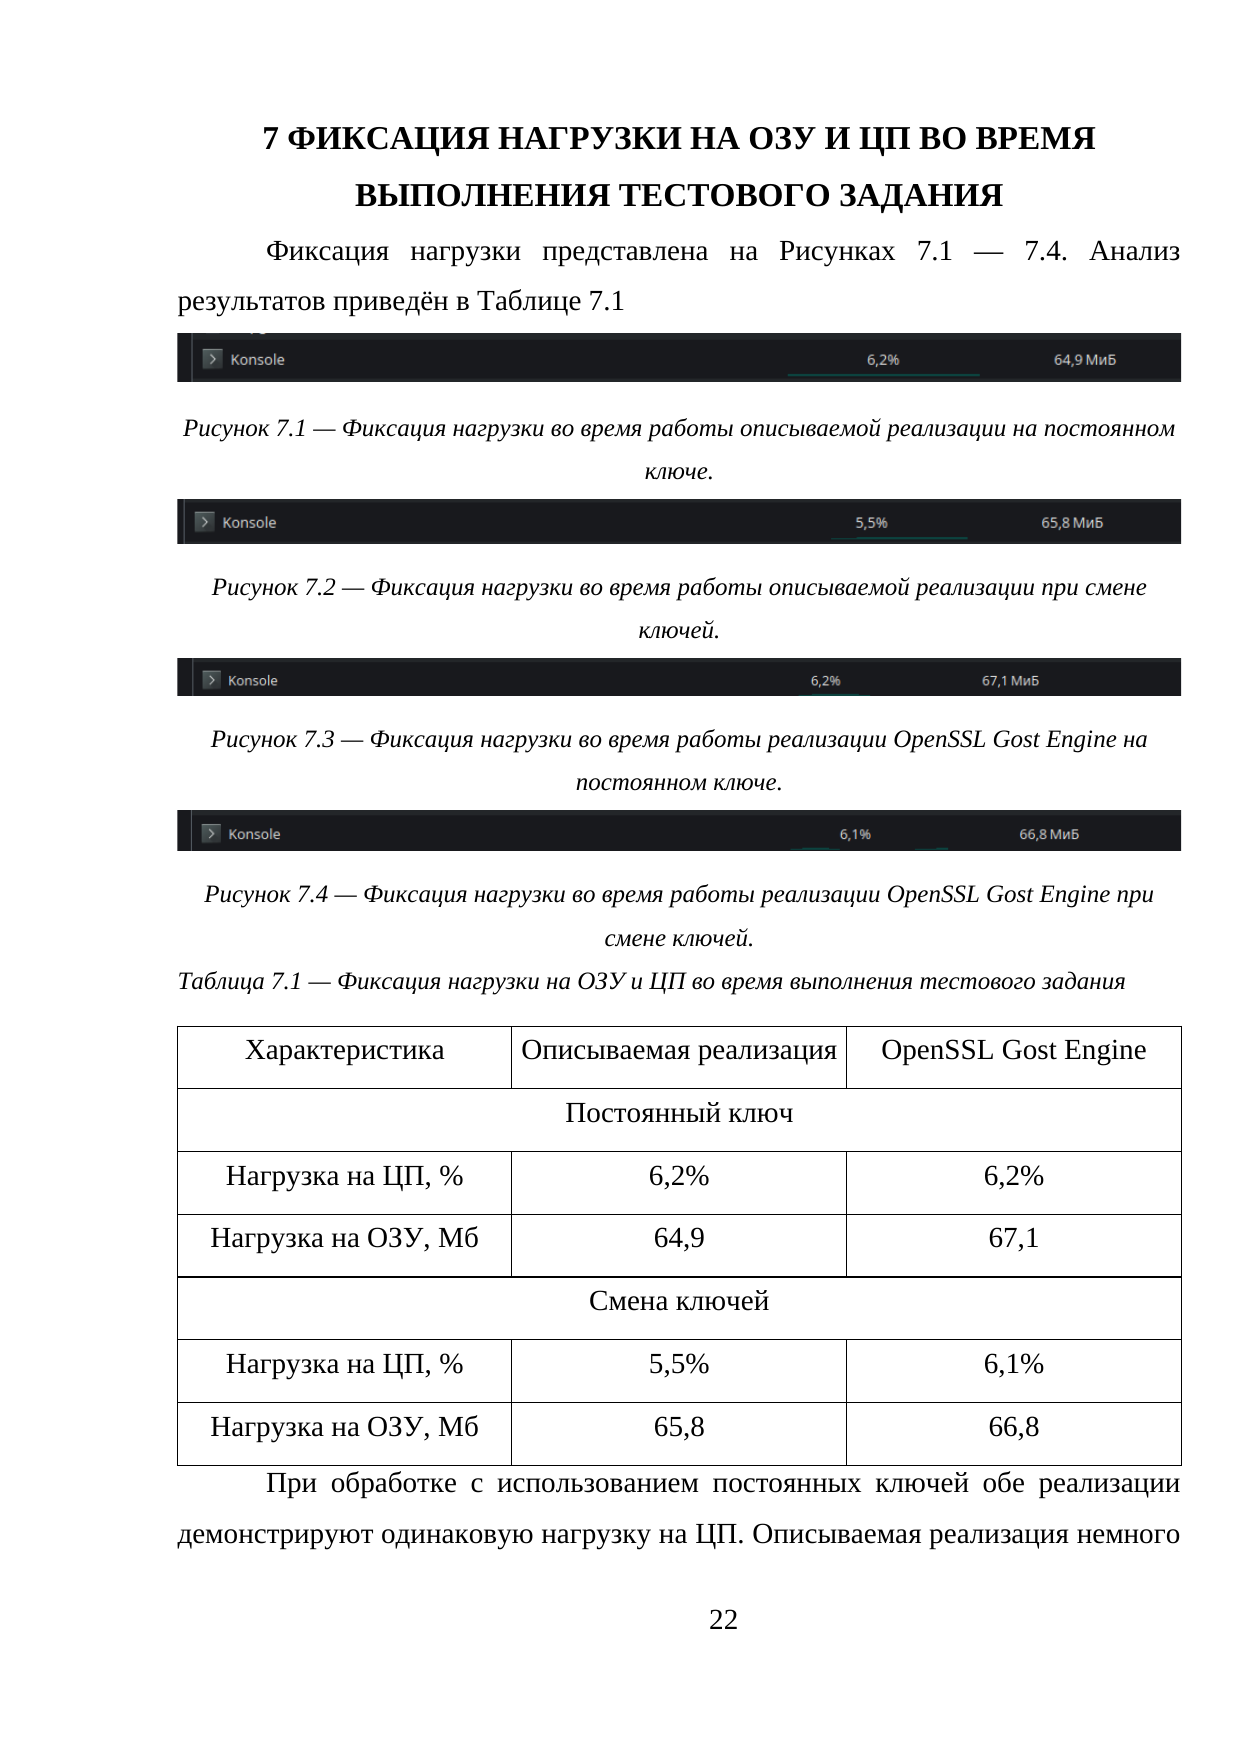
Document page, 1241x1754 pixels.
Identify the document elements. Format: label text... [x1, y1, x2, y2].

table_cell 5,5% [512, 1340, 846, 1402]
table_cell 6,2% [512, 1152, 846, 1214]
table_cell Нагрузка на ОЗУ, Мб [178, 1403, 511, 1464]
picture [177, 658, 1182, 696]
table_cell Нагрузка на ЦП, % [178, 1152, 511, 1214]
table_cell 6,1% [847, 1340, 1181, 1402]
table_cell 67,1 [847, 1215, 1181, 1276]
text Рисунок 7.3 — Фиксация нагрузки во время работы реализации OpenSSL Gost Engine на постоянном ключе. [177, 696, 1181, 796]
table_header Характеристика [178, 1027, 511, 1088]
picture [177, 333, 1182, 382]
table_cell 6,2% [847, 1152, 1181, 1214]
text Рисунок 7.1 — Фиксация нагрузки во время работы описываемой реализации на постоянном ключе. [177, 382, 1181, 485]
table_header Описываемая реализация [512, 1027, 846, 1088]
picture [177, 810, 1182, 851]
text Рисунок 7.2 — Фиксация нагрузки во время работы описываемой реализации при смене ключей. [177, 544, 1181, 644]
text Фиксация нагрузки представлена на Рисунках 7.1 — 7.4. Анализ результатов приведён в Таблице 7.1 [177, 233, 1181, 317]
table_cell Смена ключей [178, 1278, 1181, 1339]
table_cell 64,9 [512, 1215, 846, 1276]
table_cell Постоянный ключ [178, 1089, 1181, 1151]
table_cell Нагрузка на ЦП, % [178, 1340, 511, 1402]
table_cell Нагрузка на ОЗУ, Мб [178, 1215, 511, 1276]
text Рисунок 7.4 — Фиксация нагрузки во время работы реализации OpenSSL Gost Engine при смене ключей. [177, 851, 1181, 951]
text Таблица 7.1 — Фиксация нагрузки на ОЗУ и ЦП во время выполнения тестового задания [177, 966, 1181, 994]
subtitle 7 ФИКСАЦИЯ НАГРУЗКИ НА ОЗУ И ЦП ВО ВРЕМЯ ВЫПОЛНЕНИЯ ТЕСТОВОГО ЗАДАНИЯ [177, 118, 1181, 214]
text При обработке с использованием постоянных ключей обе реализации демонстрируют одинаковую нагрузку на ЦП. Описываемая реализация немного [177, 1466, 1181, 1549]
table_cell 66,8 [847, 1403, 1181, 1464]
table_header OpenSSL Gost Engine [847, 1027, 1181, 1088]
picture [177, 499, 1182, 544]
table_cell 65,8 [512, 1403, 846, 1464]
